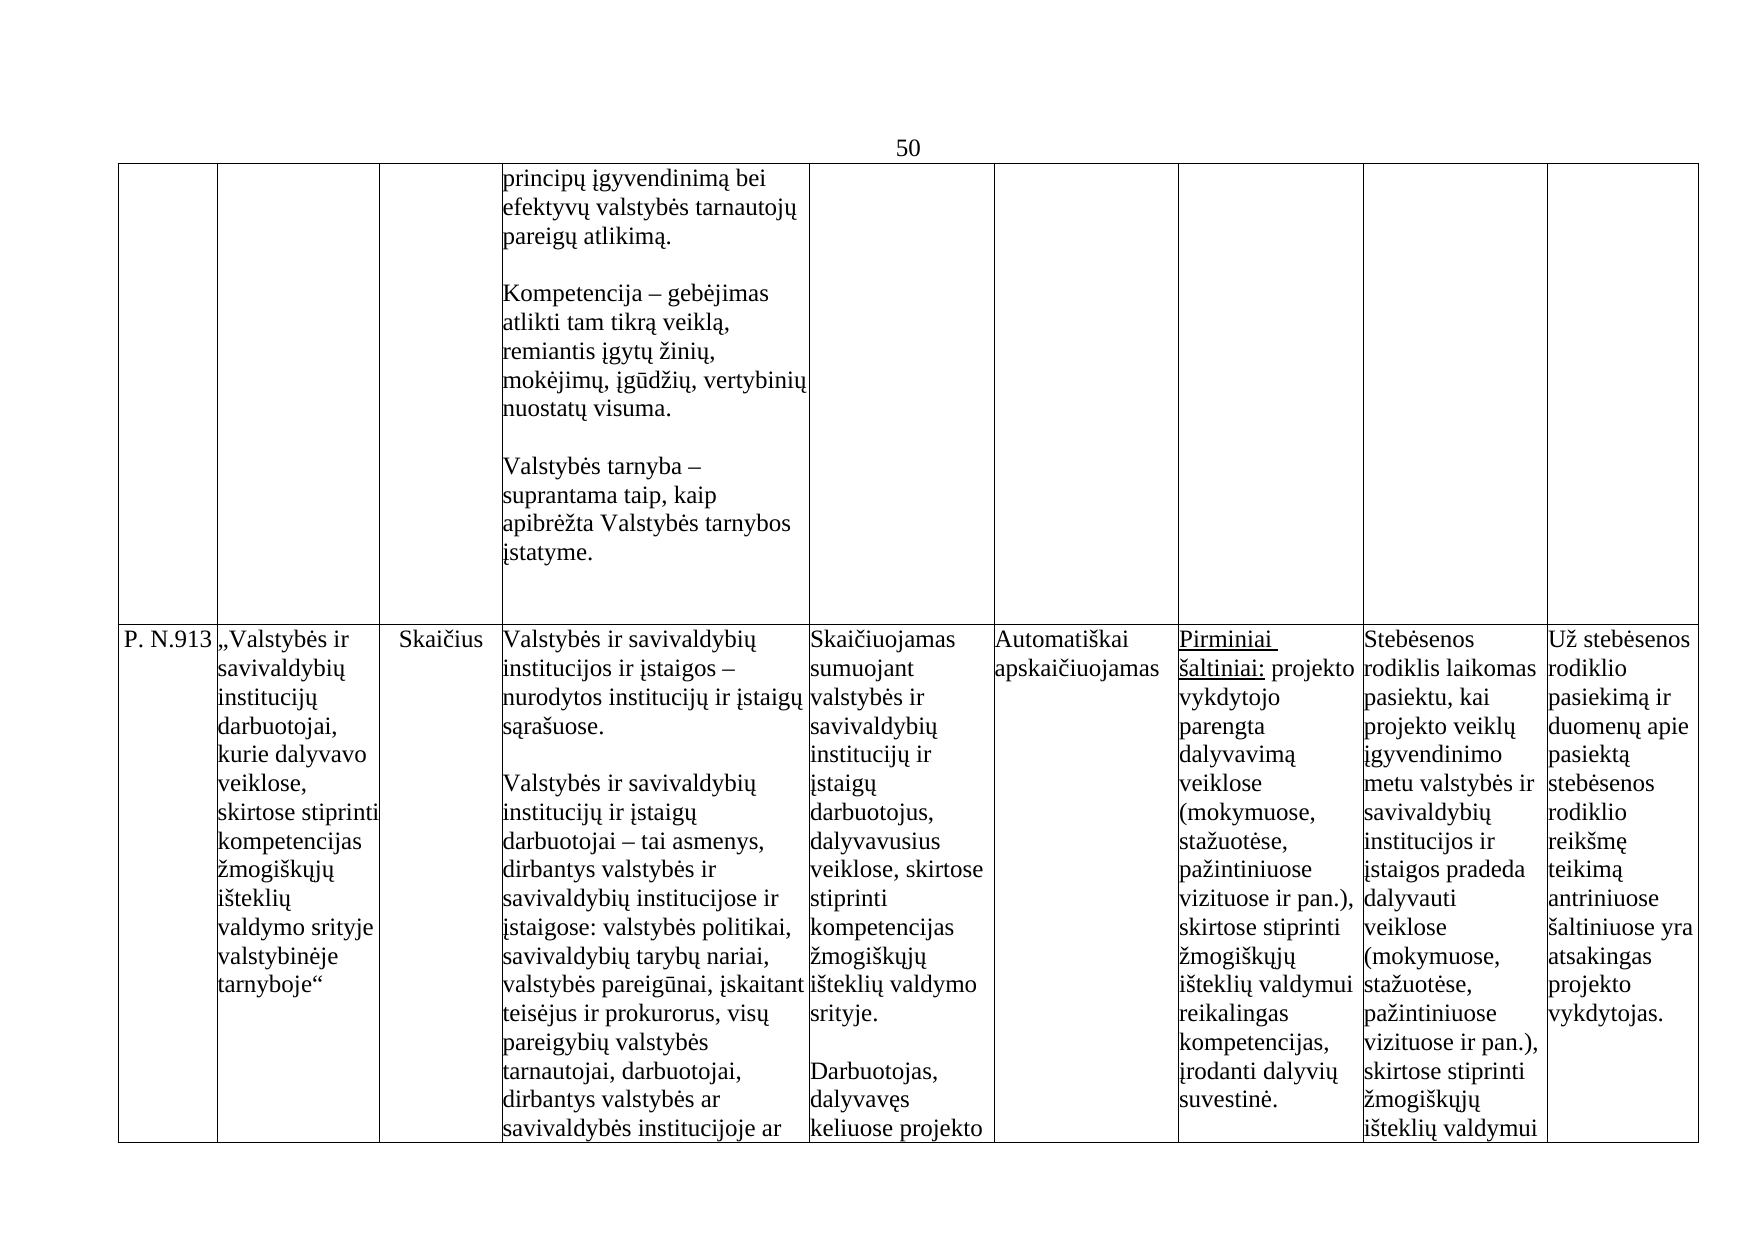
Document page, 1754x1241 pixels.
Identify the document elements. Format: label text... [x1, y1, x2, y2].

table_cell [1179, 164, 1363, 623]
table_cell [1548, 164, 1698, 623]
table_cell Valstybės ir savivaldybių institucijos ir įstaigos – nurodytos institucijų ir įstaigų sąrašuose. Valstybės ir savivaldybių institucijų ir įstaigų darbuotojai – tai asmenys, dirbantys valstybės ir savivaldybių institucijose ir įstaigose: valstybės politikai, savivaldybių tarybų nariai, valstybės pareigūnai, įskaitant teisėjus ir prokurorus, visų pareigybių valstybės tarnautojai, darbuotojai, dirbantys valstybės ar savivaldybės institucijoje ar [503, 625, 809, 1142]
table_cell [119, 164, 217, 623]
table_cell [810, 164, 994, 623]
table_cell „Valstybės ir savivaldybių institucijų darbuotojai, kurie dalyvavo veiklose, skirtose stiprinti kompetencijas žmogiškųjų išteklių valdymo srityje valstybinėje tarnyboje“ [218, 625, 379, 1142]
table_cell [995, 164, 1178, 623]
table_cell Už stebėsenos rodiklio pasiekimą ir duomenų apie pasiektą stebėsenos rodiklio reikšmę teikimą antriniuose šaltiniuose yra atsakingas projekto vykdytojas. [1548, 625, 1698, 1142]
table_cell [1364, 164, 1547, 623]
table_cell Pirminiai šaltiniai: projekto vykdytojo parengta dalyvavimą veiklose (mokymuose, stažuotėse, pažintiniuose vizituose ir pan.), skirtose stiprinti žmogiškųjų išteklių valdymui reikalingas kompetencijas, įrodanti dalyvių suvestinė. [1179, 625, 1363, 1142]
table_cell Stebėsenos rodiklis laikomas pasiektu, kai projekto veiklų įgyvendinimo metu valstybės ir savivaldybių institucijos ir įstaigos pradeda dalyvauti veiklose (mokymuose, stažuotėse, pažintiniuose vizituose ir pan.), skirtose stiprinti žmogiškųjų išteklių valdymui [1364, 625, 1547, 1142]
table_cell Automatiškai apskaičiuojamas [995, 625, 1178, 1142]
table_cell Skaičiuojamas sumuojant valstybės ir savivaldybių institucijų ir įstaigų darbuotojus, dalyvavusius veiklose, skirtose stiprinti kompetencijas žmogiškųjų išteklių valdymo srityje. Darbuotojas, dalyvavęs keliuose projekto [810, 625, 994, 1142]
table_cell Skaičius [380, 625, 502, 1142]
table_cell principų įgyvendinimą bei efektyvų valstybės tarnautojų pareigų atlikimą. Kompetencija – gebėjimas atlikti tam tikrą veiklą, remiantis įgytų žinių, mokėjimų, įgūdžių, vertybinių nuostatų visuma. Valstybės tarnyba – suprantama taip, kaip apibrėžta Valstybės tarnybos įstatyme. [503, 164, 809, 623]
table_cell P. N.913 [119, 625, 217, 1142]
table_cell [218, 164, 379, 623]
table_cell [380, 164, 502, 623]
